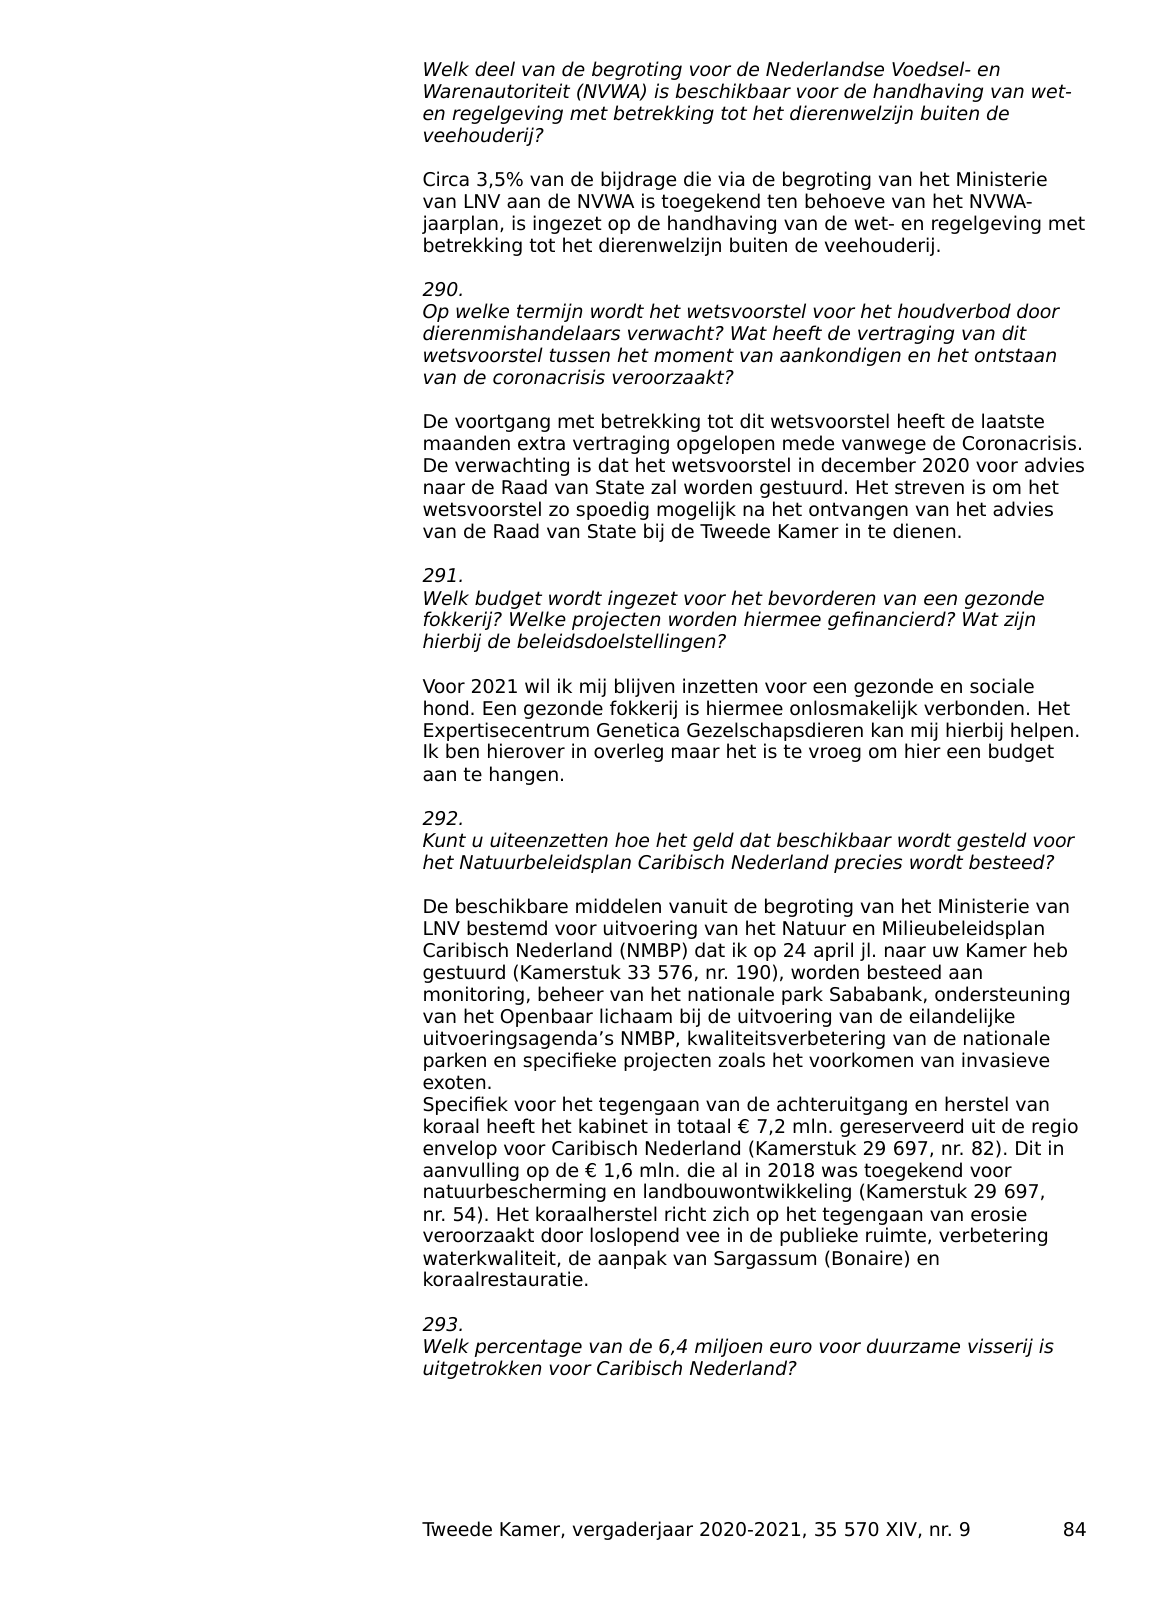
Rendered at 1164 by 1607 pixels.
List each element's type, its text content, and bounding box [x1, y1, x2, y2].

text 291. [422, 565, 1087, 587]
text Welk budget wordt ingezet voor het bevorderen van een gezonde fokkerij? Welke projecten worden hiermee gefinancierd? Wat zijn hierbij de beleidsdoelstellingen? [422, 587, 1087, 653]
text 292. [422, 808, 1087, 829]
text Op welke termijn wordt het wetsvoorstel voor het houdverbod door dierenmishandelaars verwacht? Wat heeft de vertraging van dit wetsvoorstel tussen het moment van aankondigen en het ontstaan van de coronacrisis veroorzaakt? [422, 301, 1087, 389]
text De beschikbare middelen vanuit de begroting van het Ministerie van LNV bestemd voor uitvoering van het Natuur en Milieubeleidsplan Caribisch Nederland (NMBP) dat ik op 24 april jl. naar uw Kamer heb gestuurd (Kamerstuk 33 576, nr. 190), worden besteed aan monitoring, beheer van het nationale park Sababank, ondersteuning van het Openbaar lichaam bij de uitvoering van de eilandelijke uitvoeringsagenda’s NMBP, kwaliteitsverbetering van de nationale parken en specifieke projecten zoals het voorkomen van invasieve exoten. [422, 896, 1087, 1093]
text Welk percentage van de 6,4 miljoen euro voor duurzame visserij is uitgetrokken voor Caribisch Nederland? [422, 1336, 1087, 1379]
text De voortgang met betrekking tot dit wetsvoorstel heeft de laatste maanden extra vertraging opgelopen mede vanwege de Coronacrisis. De verwachting is dat het wetsvoorstel in december 2020 voor advies naar de Raad van State zal worden gestuurd. Het streven is om het wetsvoorstel zo spoedig mogelijk na het ontvangen van het advies van de Raad van State bij de Tweede Kamer in te dienen. [422, 411, 1087, 543]
text 290. [422, 279, 1087, 301]
text Voor 2021 wil ik mij blijven inzetten voor een gezonde en sociale hond. Een gezonde fokkerij is hiermee onlosmakelijk verbonden. Het Expertisecentrum Genetica Gezelschapsdieren kan mij hierbij helpen. Ik ben hierover in overleg maar het is te vroeg om hier een budget aan te hangen. [422, 676, 1087, 785]
text Welk deel van de begroting voor de Nederlandse Voedsel- en Warenautoriteit (NVWA) is beschikbaar voor de handhaving van wet- en regelgeving met betrekking tot het dierenwelzijn buiten de veehouderij? [422, 59, 1087, 147]
text Kunt u uiteenzetten hoe het geld dat beschikbaar wordt gesteld voor het Natuurbeleidsplan Caribisch Nederland precies wordt besteed? [422, 829, 1087, 873]
text Circa 3,5% van de bijdrage die via de begroting van het Ministerie van LNV aan de NVWA is toegekend ten behoeve van het NVWA-jaarplan, is ingezet op de handhaving van de wet- en regelgeving met betrekking tot het dierenwelzijn buiten de veehouderij. [422, 169, 1087, 257]
text Specifiek voor het tegengaan van de achteruitgang en herstel van koraal heeft het kabinet in totaal € 7,2 mln. gereserveerd uit de regio envelop voor Caribisch Nederland (Kamerstuk 29 697, nr. 82). Dit in aanvulling op de € 1,6 mln. die al in 2018 was toegekend voor natuurbescherming en landbouwontwikkeling (Kamerstuk 29 697, nr. 54). Het koraalherstel richt zich op het tegengaan van erosie veroorzaakt door loslopend vee in de publieke ruimte, verbetering waterkwaliteit, de aanpak van Sargassum (Bonaire) en koraalrestauratie. [422, 1093, 1087, 1291]
text 293. [422, 1313, 1087, 1336]
